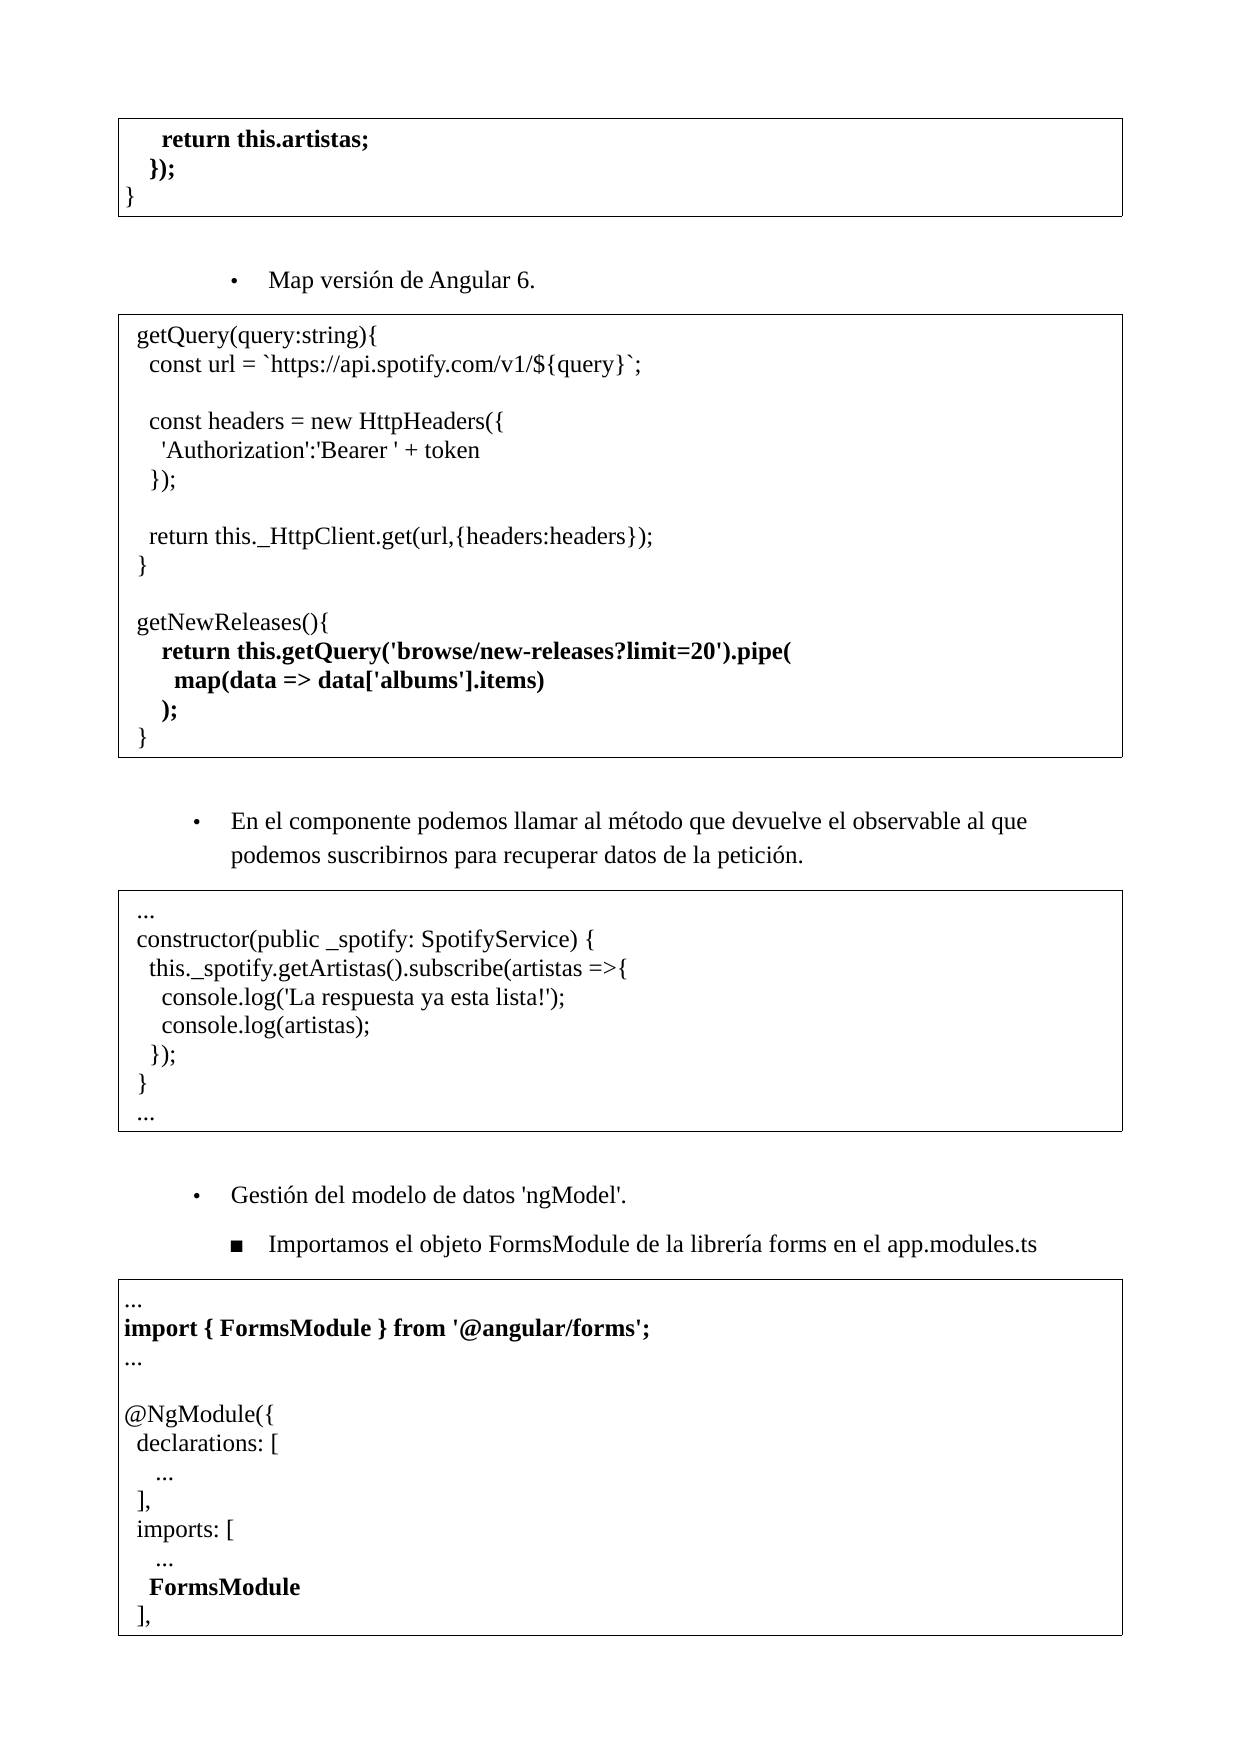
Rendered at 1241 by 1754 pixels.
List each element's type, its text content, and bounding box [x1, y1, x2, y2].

list Map versión de Angular 6. [231, 265, 1122, 294]
table_header ... import { FormsModule } from '@angular/forms'; ... @NgModule({ declarations: [ ... ], imports: [ ... FormsModule ], [119, 1280, 1122, 1635]
list Gestión del modelo de datos 'ngModel'. [193, 1180, 1122, 1209]
table_header return this.artistas; }); } [119, 119, 1122, 216]
table_header ... constructor(public _spotify: SpotifyService) { this._spotify.getArtistas().subscribe(artistas =>{ console.log('La respuesta ya esta lista!'); console.log(artistas); }); } ... [119, 891, 1122, 1131]
list En el componente podemos llamar al método que devuelve el observable al que podemos suscribirnos para recuperar datos de la petición. [193, 806, 1122, 869]
table_header getQuery(query:string){ const url = `https://api.spotify.com/v1/${query}`; const headers = new HttpHeaders({ 'Authorization':'Bearer ' + token }); return this._HttpClient.get(url,{headers:headers}); } getNewReleases(){ return this.getQuery('browse/new-releases?limit=20').pipe( map(data => data['albums'].items) ); } [119, 315, 1122, 757]
list Importamos el objeto FormsModule de la librería forms en el app.modules.ts [231, 1229, 1122, 1258]
